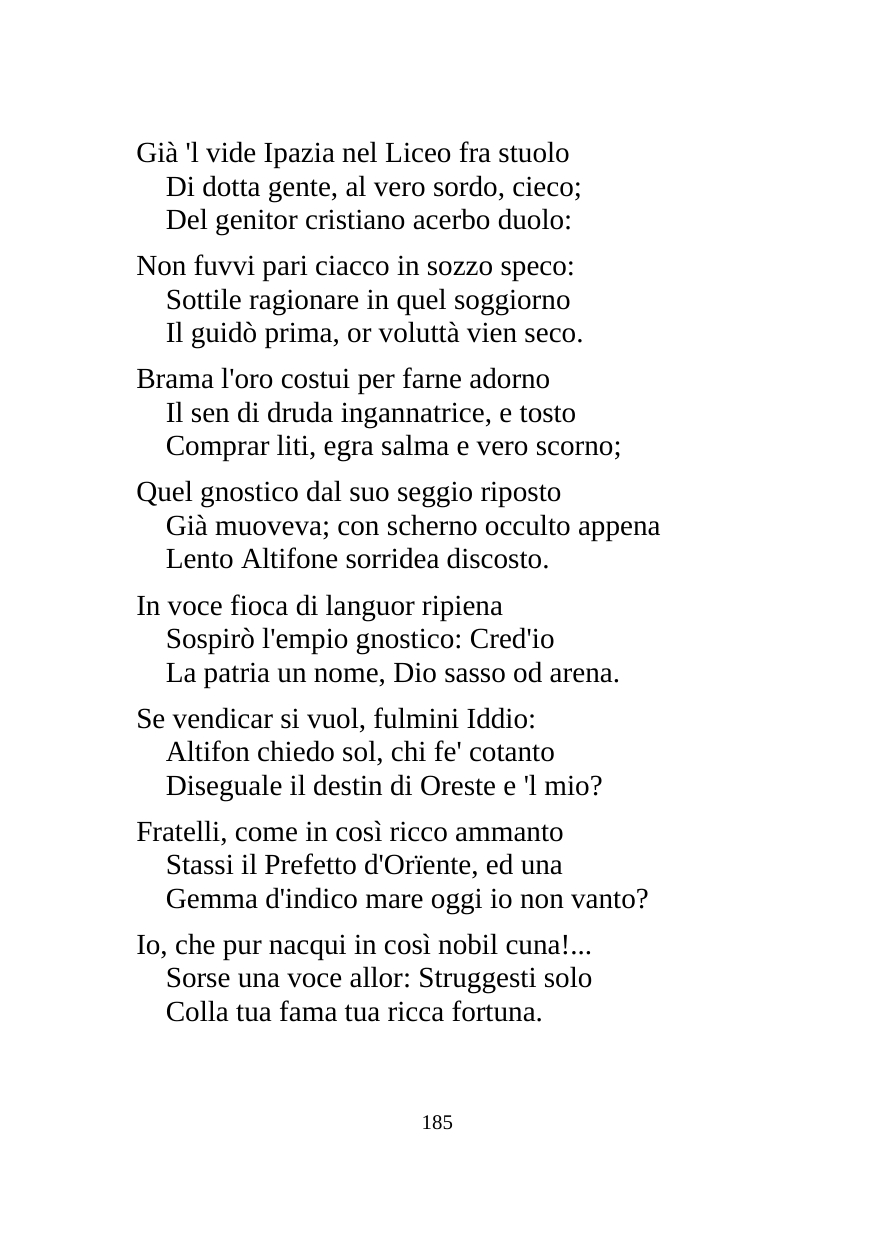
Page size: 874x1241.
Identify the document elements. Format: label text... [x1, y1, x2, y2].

text Già 'l vide Ipazia nel Liceo fra stuolo Di dotta gente, al vero sordo, cieco; Del genitor cristiano acerbo duolo: [136, 135, 768, 236]
text Non fuvvi pari ciacco in sozzo speco: Sottile ragionare in quel soggiorno Il guidò prima, or voluttà vien seco. [136, 248, 768, 349]
text Io, che pur nacqui in così nobil cuna!... Sorse una voce allor: Struggesti solo Colla tua fama tua ricca fortuna. [136, 927, 768, 1028]
text Quel gnostico dal suo seggio riposto Già muoveva; con scherno occulto appena Lento Altifone sorridea discosto. [136, 474, 768, 575]
text Brama l'oro costui per farne adorno Il sen di druda ingannatrice, e tosto Comprar liti, egra salma e vero scorno; [136, 361, 768, 462]
text Fratelli, come in così ricco ammanto Stassi il Prefetto d'Orïente, ed una Gemma d'indico mare oggi io non vanto? [136, 814, 768, 914]
text In voce fioca di languor ripiena Sospirò l'empio gnostico: Cred'io La patria un nome, Dio sasso od arena. [136, 588, 768, 688]
text Se vendicar si vuol, fulmini Iddio: Altifon chiedo sol, chi fe' cotanto Diseguale il destin di Oreste e 'l mio? [136, 701, 768, 801]
